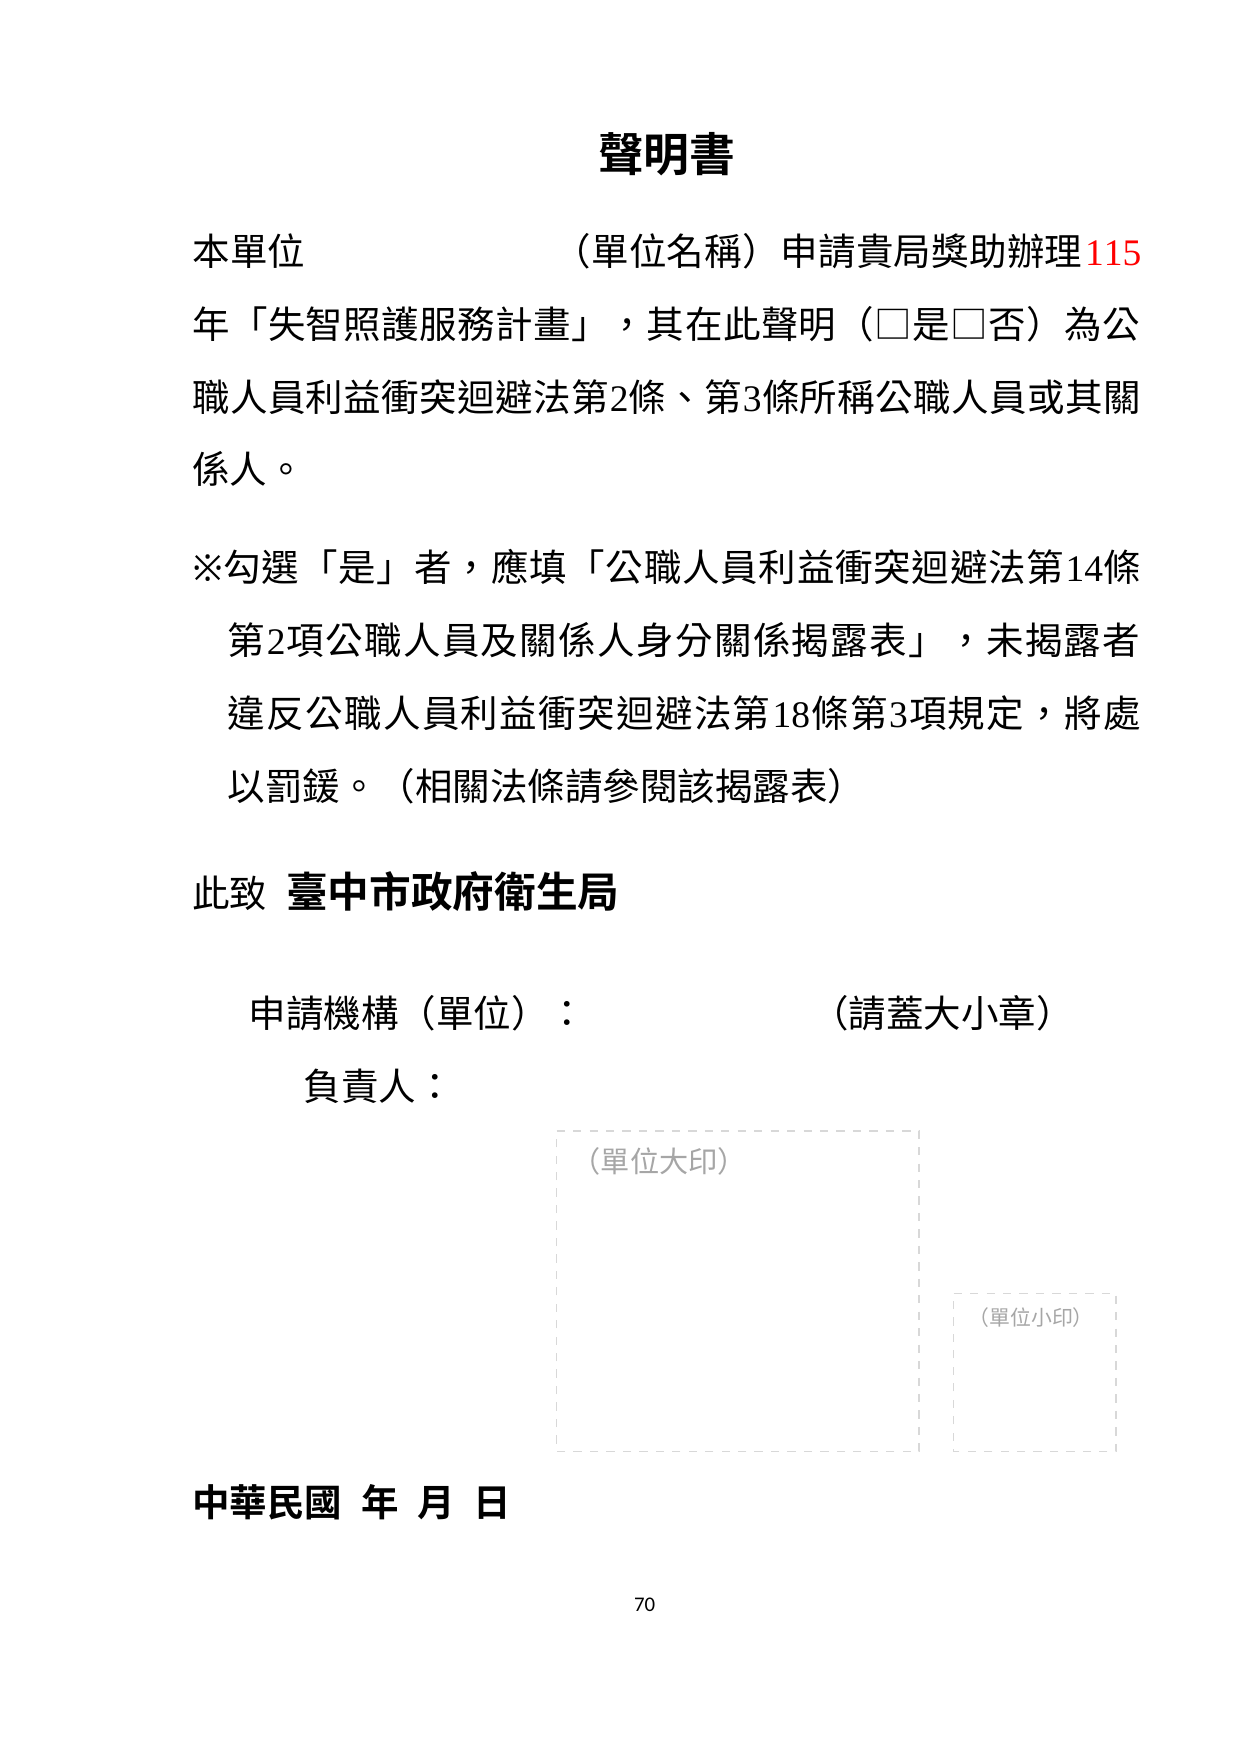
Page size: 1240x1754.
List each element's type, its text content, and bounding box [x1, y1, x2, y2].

subtitle 聲明書 [192, 130, 1141, 182]
subtitle 此致 臺中市政府衛生局 [192, 867, 1141, 918]
subtitle 申請機構（單位）： （請蓋大小章） [192, 969, 1141, 1042]
subtitle 本單位 （單位名稱）申請貴局獎助辦理115年「失智照護服務計畫」，其在此聲明（□是□否）為公職人員利益衝突迴避法第2條、第3條所稱公職人員或其關係人。 [192, 207, 1141, 498]
subtitle 中華民國 年 月 日 [192, 1476, 1141, 1527]
subtitle ※勾選「是」者，應填「公職人員利益衝突迴避法第14條第2項公職人員及關係人身分關係揭露表」，未揭露者違反公職人員利益衝突迴避法第18條第3項規定，將處以罰鍰。（相關法條請參閱該揭露表） [192, 523, 1141, 815]
subtitle 負責人： [304, 1042, 1141, 1115]
